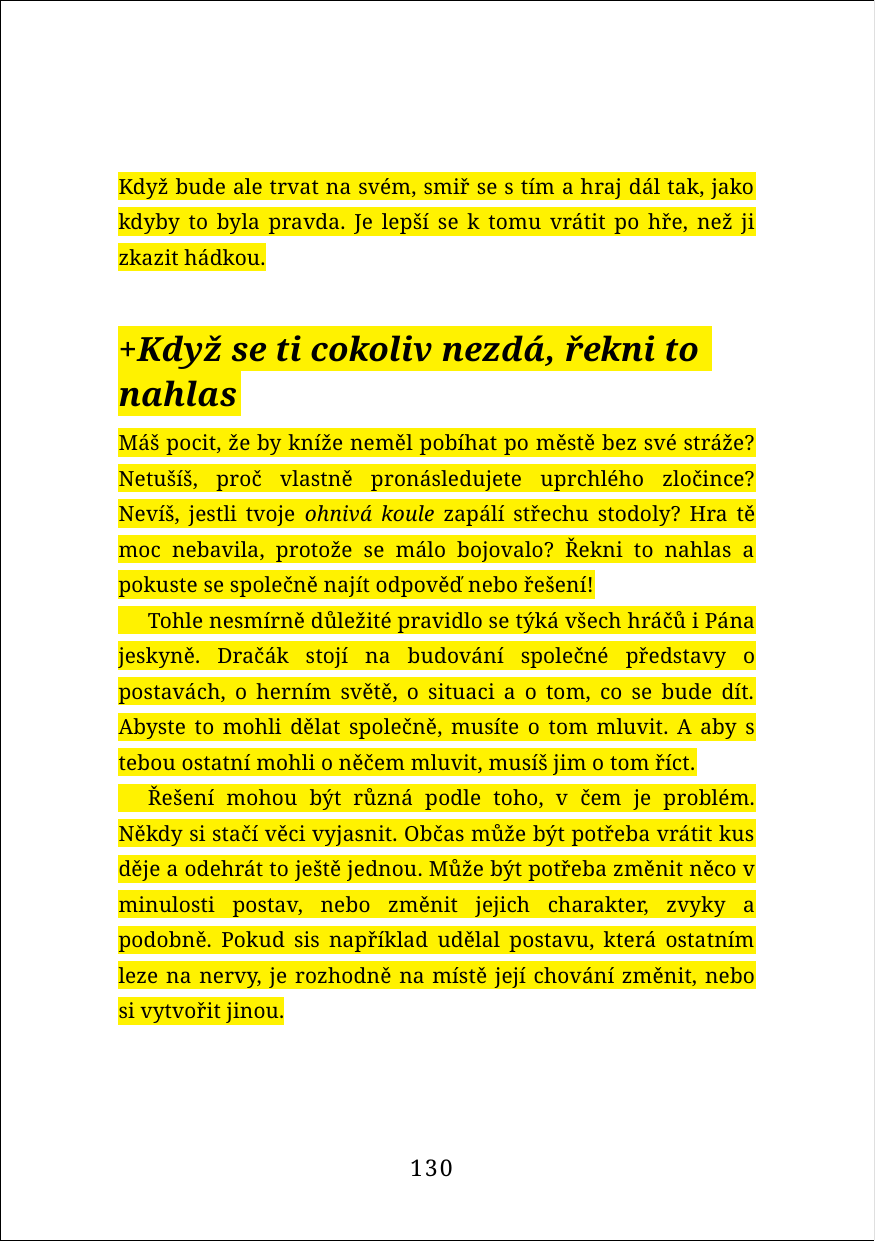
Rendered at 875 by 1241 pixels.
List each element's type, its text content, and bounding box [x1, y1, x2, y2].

text Když bude ale trvat na svém, smiř se s tím a hraj dál tak, jako kdyby to byla pravda. Je lepší se k tomu vrátit po hře, než ji zkazit hádkou. [118, 172, 756, 271]
subtitle +Když se ti cokoliv nezdá, řekni to nahlas [118, 326, 756, 416]
text Máš pocit, že by kníže neměl pobíhat po městě bez své stráže? Netušíš, proč vlastně pronásledujete uprchlého zločince? Nevíš, jestli tvoje ohnivá koule zapálí střechu stodoly? Hra tě moc nebavila, protože se málo bojovalo? Řekni to nahlas a pokuste se společně najít odpověď nebo řešení! Tohle nesmírně důležité pravidlo se týká všech hráčů i Pána jeskyně. Dračák stojí na budování společné představy o postavách, o herním světě, o situaci a o tom, co se bude dít. Abyste to mohli dělat společně, musíte o tom mluvit. A aby s tebou ostatní mohli o něčem mluvit, musíš jim o tom říct. Řešení mohou být různá podle toho, v čem je problém. Někdy si stačí věci vyjasnit. Občas může být potřeba vrátit kus děje a odehrát to ještě jednou. Může být potřeba změnit něco v minulosti postav, nebo změnit jejich charakter, zvyky a podobně. Pokud sis například udělal postavu, která ostatním leze na nervy, je rozhodně na místě její chování změnit, nebo si vytvořit jinou. [118, 428, 756, 1025]
